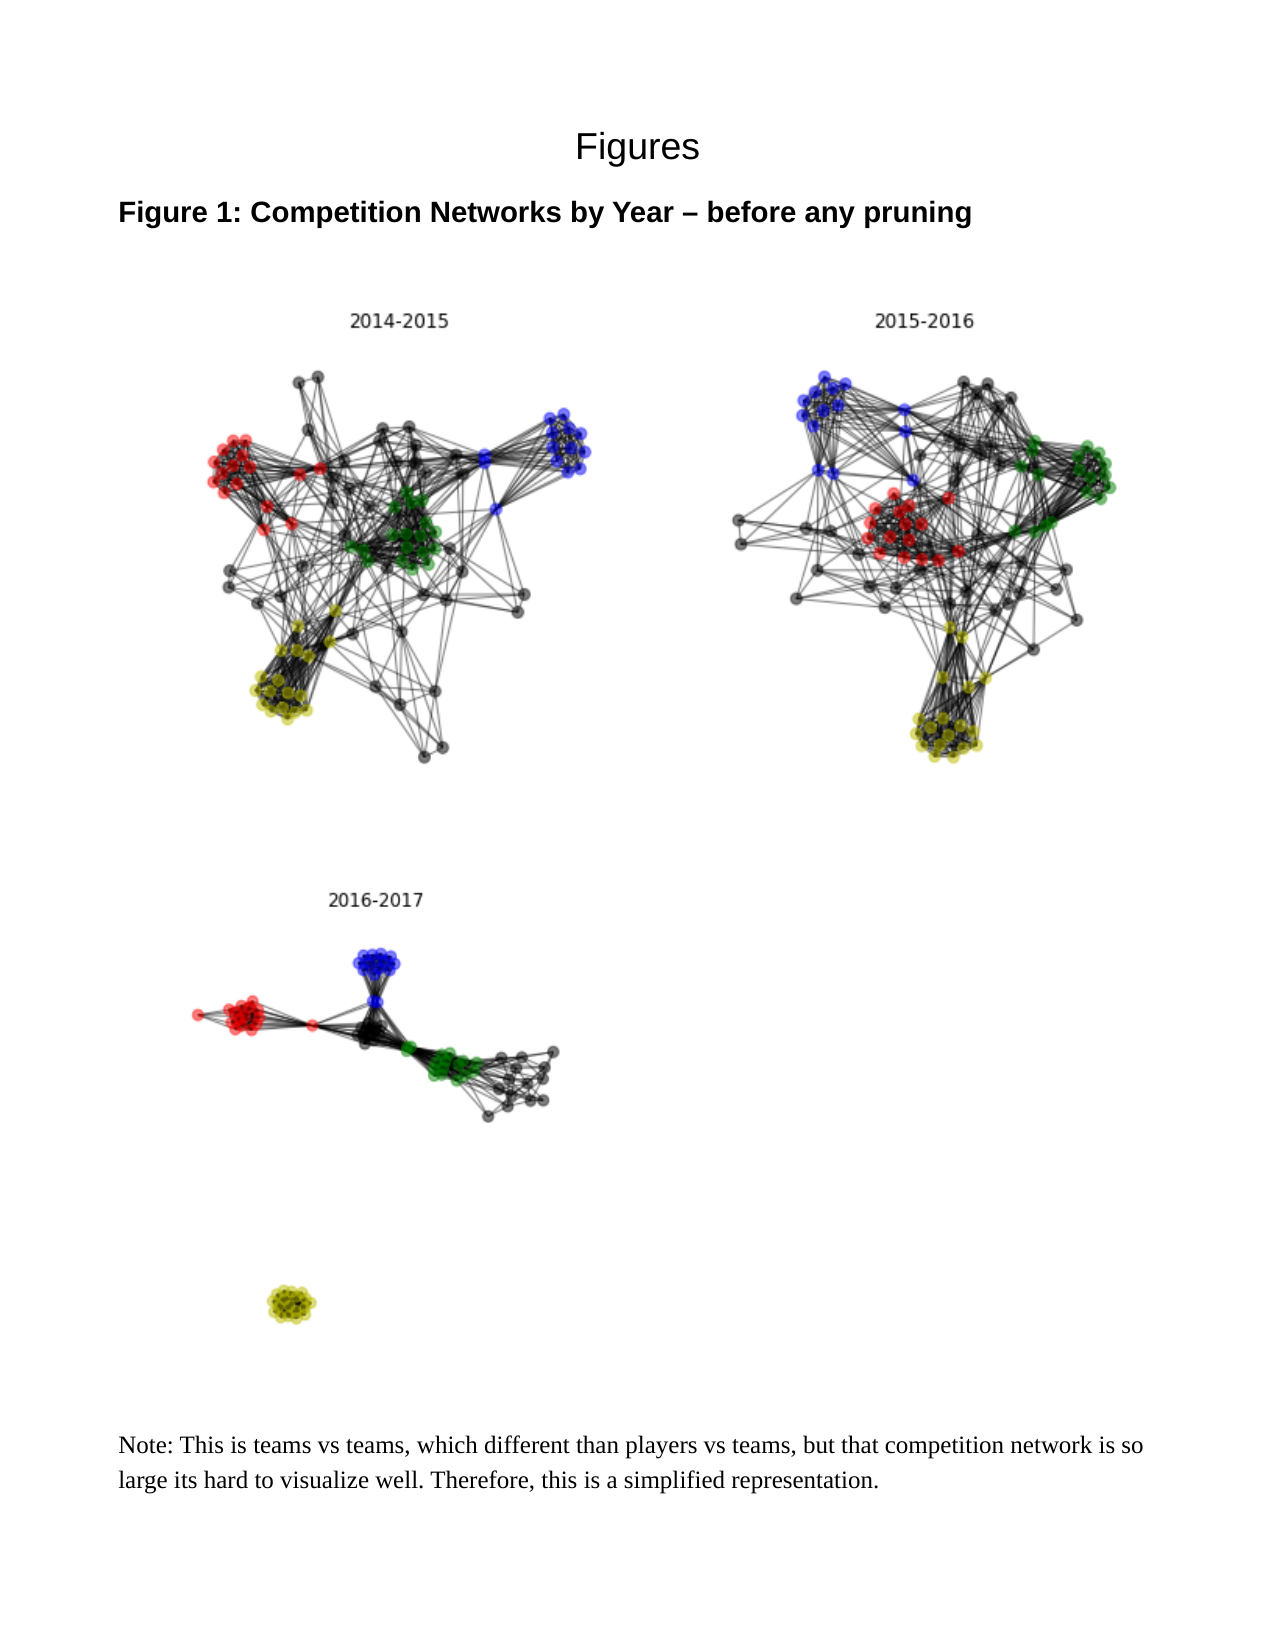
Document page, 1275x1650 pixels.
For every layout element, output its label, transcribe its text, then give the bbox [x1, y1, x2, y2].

subtitle Figure 1: Competition Networks by Year – before any pruning [118, 194, 1157, 228]
subtitle Figures [118, 124, 1157, 167]
text Note: This is teams vs teams, which different than players vs teams, but that competition network is so large its hard to visualize well. Therefore, this is a simplified representation. [118, 1431, 1157, 1494]
picture [105, 301, 1165, 836]
picture [94, 882, 606, 1394]
